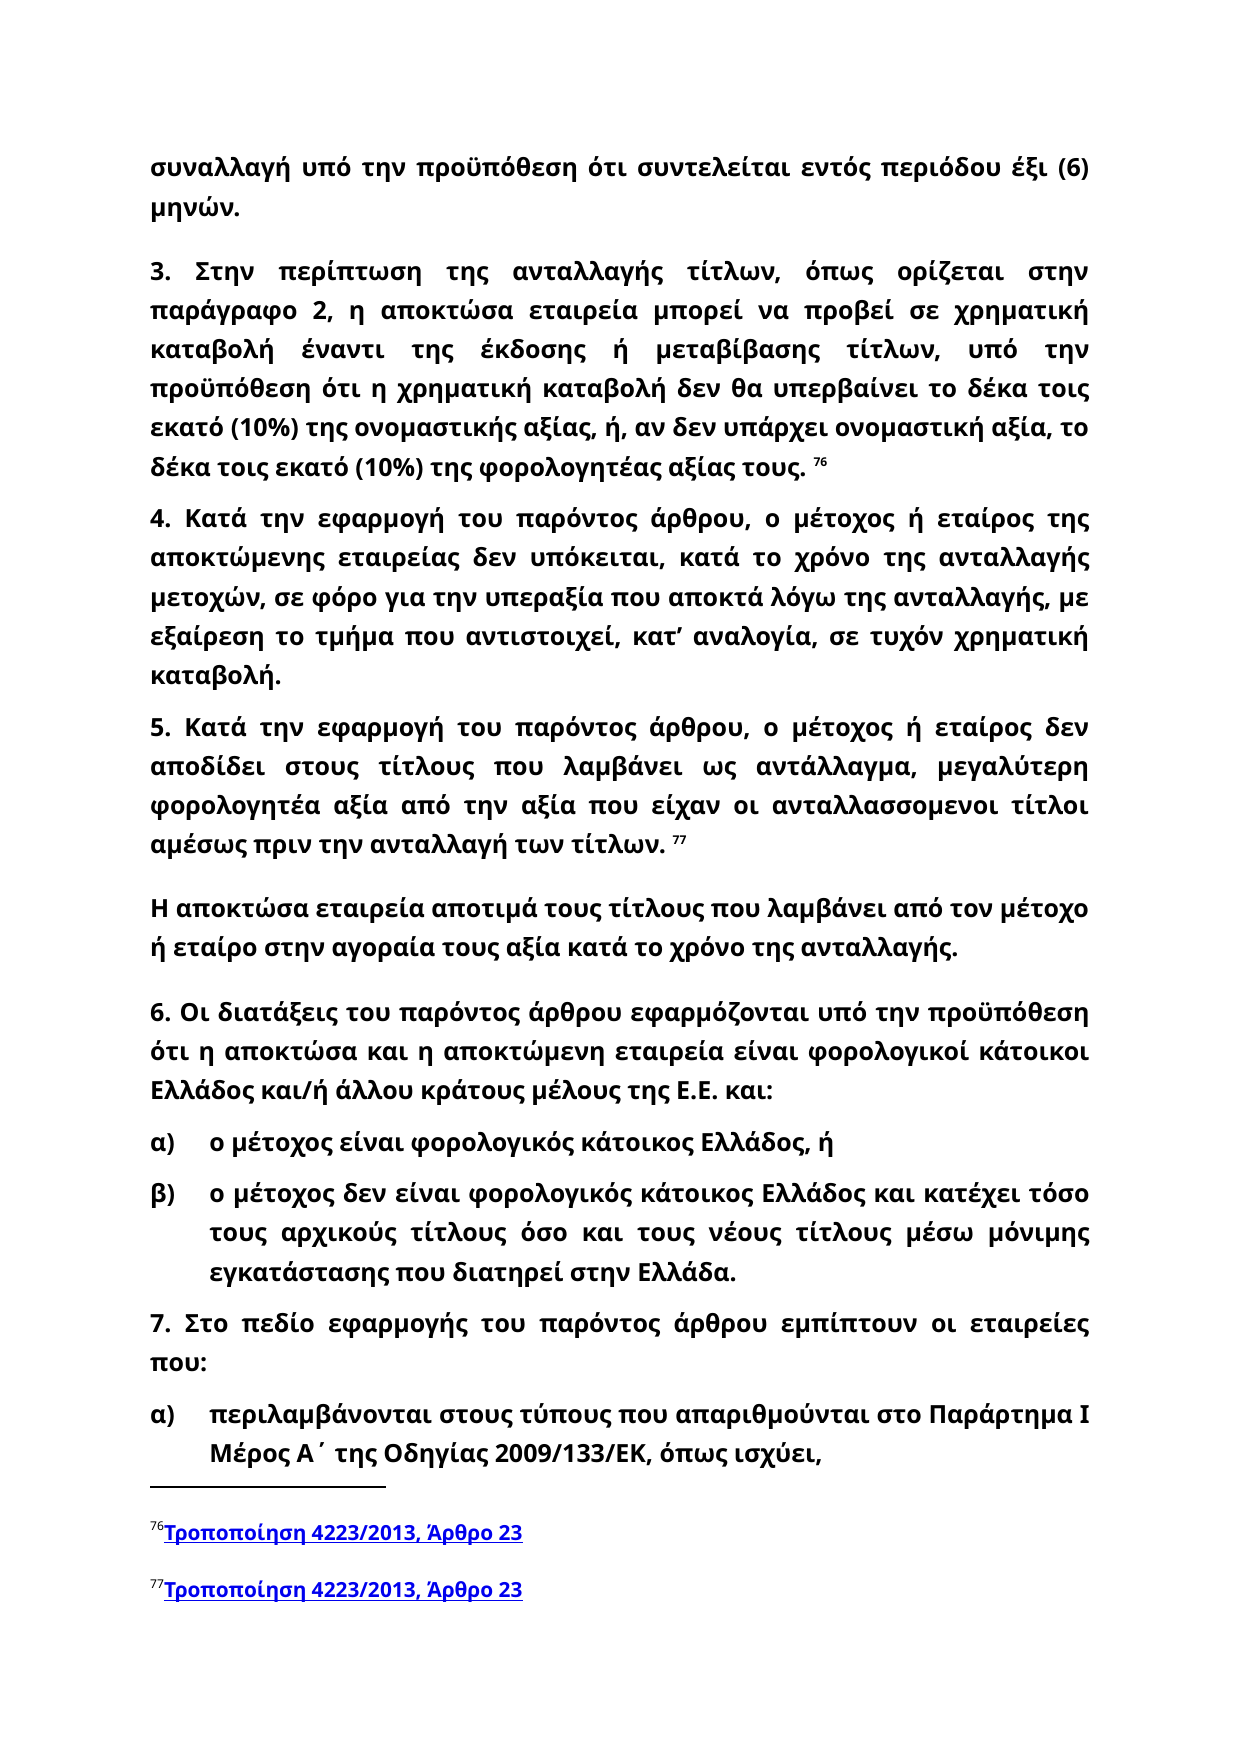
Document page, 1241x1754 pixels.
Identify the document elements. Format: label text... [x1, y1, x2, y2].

text Η αποκτώσα εταιρεία αποτιμά τους τίτλους που λαμβάνει από τον μέτοχο ή εταίρο στην αγοραία τους αξία κατά το χρόνο της ανταλλαγής. [150, 891, 1090, 964]
text 7. Στο πεδίο εφαρμογής του παρόντος άρθρου εμπίπτουν οι εταιρείες που: [150, 1306, 1090, 1379]
list α) ο μέτοχος είναι φορολογικός κάτοικος Ελλάδος, ή [150, 1124, 1090, 1158]
text 3. Στην περίπτωση της ανταλλαγής τίτλων, όπως ορίζεται στην παράγραφο 2, η αποκτώσα εταιρεία μπορεί να προβεί σε χρηματική καταβολή έναντι της έκδοσης ή μεταβίβασης τίτλων, υπό την προϋπόθεση ότι η χρηματική καταβολή δεν θα υπερβαίνει το δέκα τοις εκατό (10%) της ονομαστικής αξίας, ή, αν δεν υπάρχει ονομαστική αξία, το δέκα τοις εκατό (10%) της φορολογητέας αξίας τους. [150, 253, 1090, 483]
text συναλλαγή υπό την προϋπόθεση ότι συντελείται εντός περιόδου έξι (6) μηνών. [150, 150, 1090, 223]
list β) ο μέτοχος δεν είναι φορολογικός κάτοικος Ελλάδος και κατέχει τόσο τους αρχικούς τίτλους όσο και τους νέους τίτλους μέσω μόνιμης εγκατάστασης που διατηρεί στην Ελλάδα. [150, 1176, 1090, 1288]
text Τροποποίηση 4223/2013, Άρθρο 23 [150, 1576, 1090, 1604]
text Τροποποίηση 4223/2013, Άρθρο 23 [150, 1518, 1090, 1546]
list α) περιλαμβάνονται στους τύπους που απαριθμούνται στο Παράρτημα Ι Μέρος Α΄ της Οδηγίας 2009/133/ΕΚ, όπως ισχύει, [150, 1397, 1090, 1470]
text 4. Κατά την εφαρμογή του παρόντος άρθρου, ο μέτοχος ή εταίρος της αποκτώμενης εταιρείας δεν υπόκειται, κατά το χρόνο της ανταλλαγής μετοχών, σε φόρο για την υπεραξία που αποκτά λόγω της ανταλλαγής, με εξαίρεση το τμήμα που αντιστοιχεί, κατ’ αναλογία, σε τυχόν χρηματική καταβολή. [150, 501, 1090, 692]
text 6. Οι διατάξεις του παρόντος άρθρου εφαρμόζονται υπό την προϋπόθεση ότι η αποκτώσα και η αποκτώμενη εταιρεία είναι φορολογικοί κάτοικοι Ελλάδος και/ή άλλου κράτους μέλους της Ε.Ε. και: [150, 994, 1090, 1107]
text 5. Κατά την εφαρμογή του παρόντος άρθρου, ο μέτοχος ή εταίρος δεν αποδίδει στους τίτλους που λαμβάνει ως αντάλλαγμα, μεγαλύτερη φορολογητέα αξία από την αξία που είχαν οι ανταλλασσομενοι τίτλοι αμέσως πριν την ανταλλαγή των τίτλων. [150, 709, 1090, 861]
